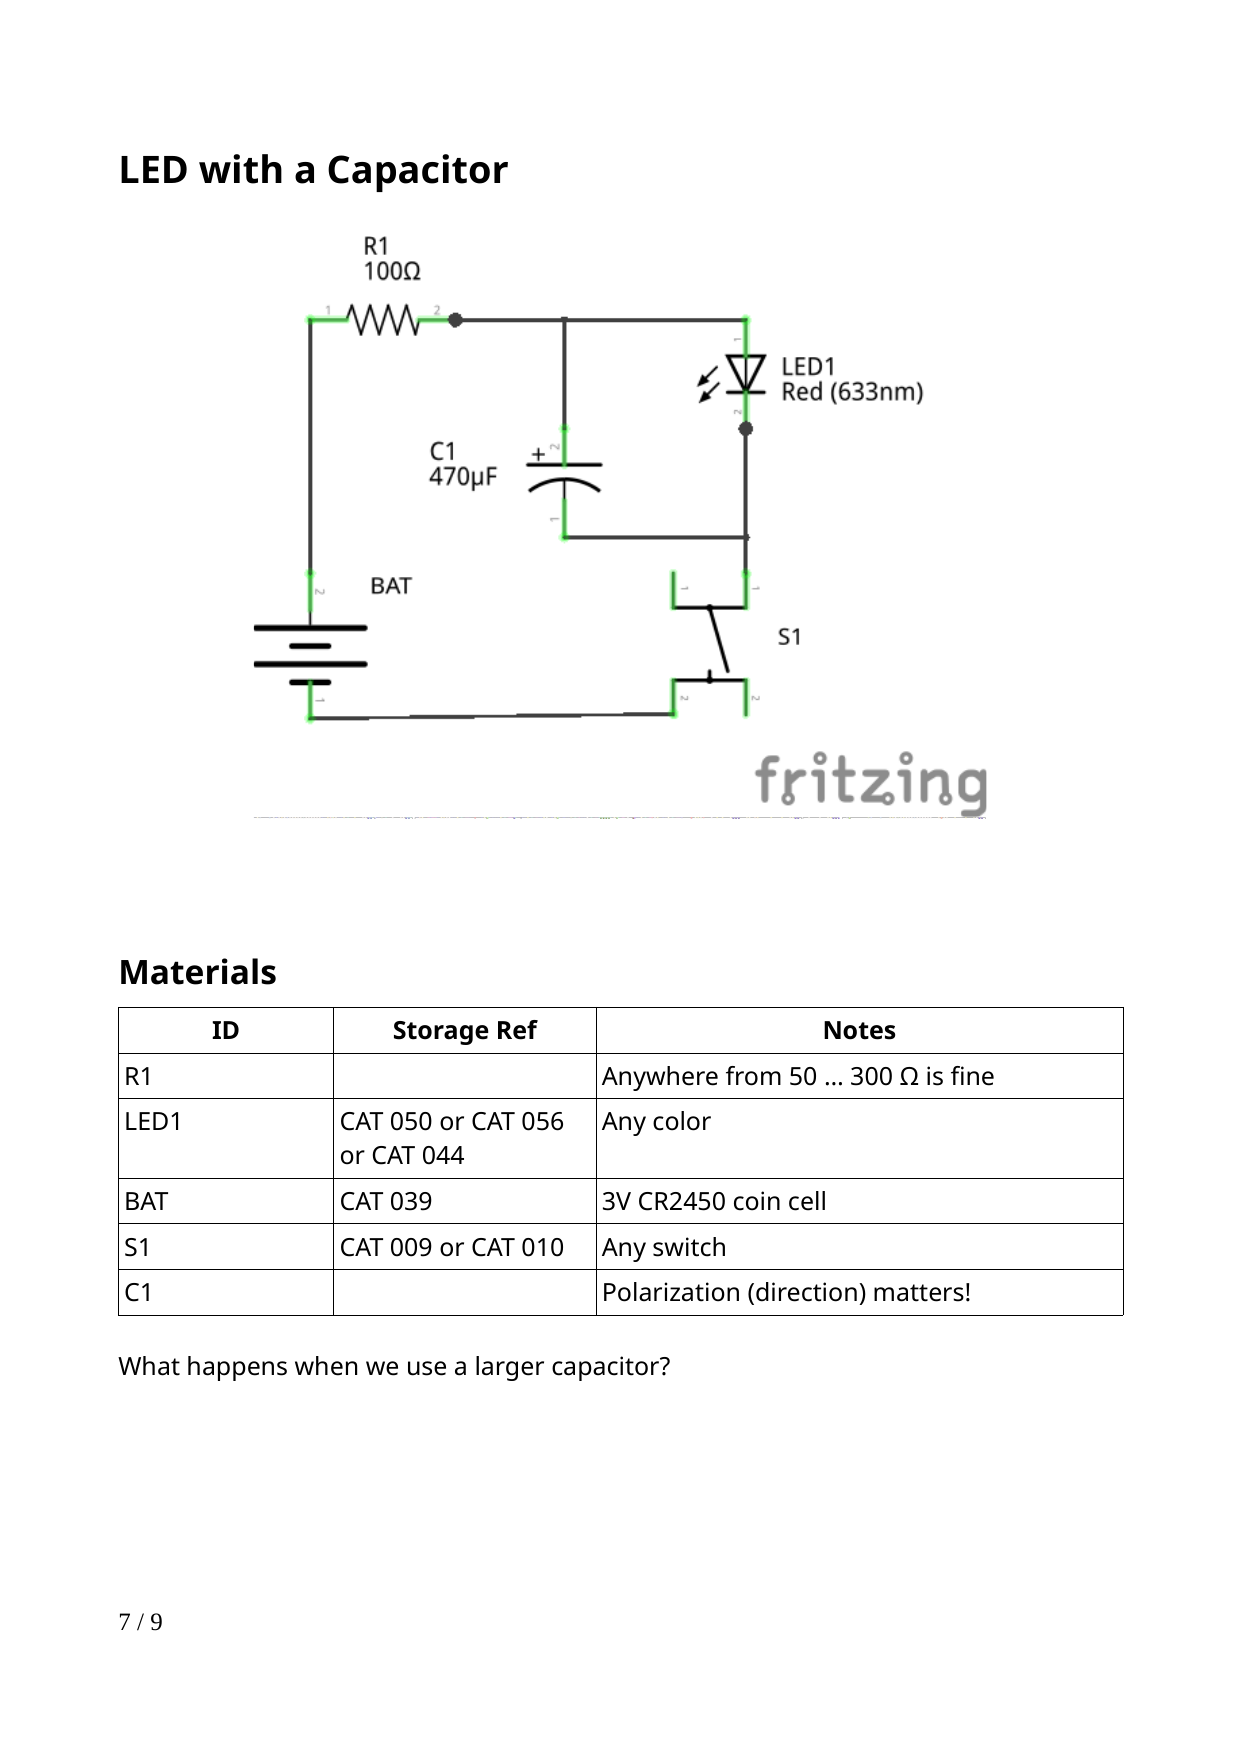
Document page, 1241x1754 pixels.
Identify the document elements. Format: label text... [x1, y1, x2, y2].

table_cell S1 [119, 1224, 333, 1269]
table_cell LED1 [119, 1099, 333, 1178]
table_cell CAT 039 [334, 1179, 596, 1223]
table_cell CAT 050 or CAT 056 or CAT 044 [334, 1099, 596, 1178]
table_cell BAT [119, 1179, 333, 1223]
picture [253, 236, 987, 819]
table_cell CAT 009 or CAT 010 [334, 1224, 596, 1269]
text What happens when we use a larger capacitor? [118, 1349, 1122, 1383]
subtitle LED with a Capacitor [118, 143, 1122, 195]
table_cell [334, 1270, 596, 1314]
table_cell Any switch [597, 1224, 1123, 1269]
subtitle Materials [118, 948, 1122, 994]
table_header ID [119, 1008, 333, 1052]
table_header Storage Ref [334, 1008, 596, 1052]
table_cell 3V CR2450 coin cell [597, 1179, 1123, 1223]
table_cell Any color [597, 1099, 1123, 1178]
table_header Notes [597, 1008, 1123, 1052]
table_cell Anywhere from 50 … 300 Ω is fine [597, 1054, 1123, 1098]
table_cell [334, 1054, 596, 1098]
table_cell R1 [119, 1054, 333, 1098]
table_cell Polarization (direction) matters! [597, 1270, 1123, 1314]
table_cell C1 [119, 1270, 333, 1314]
